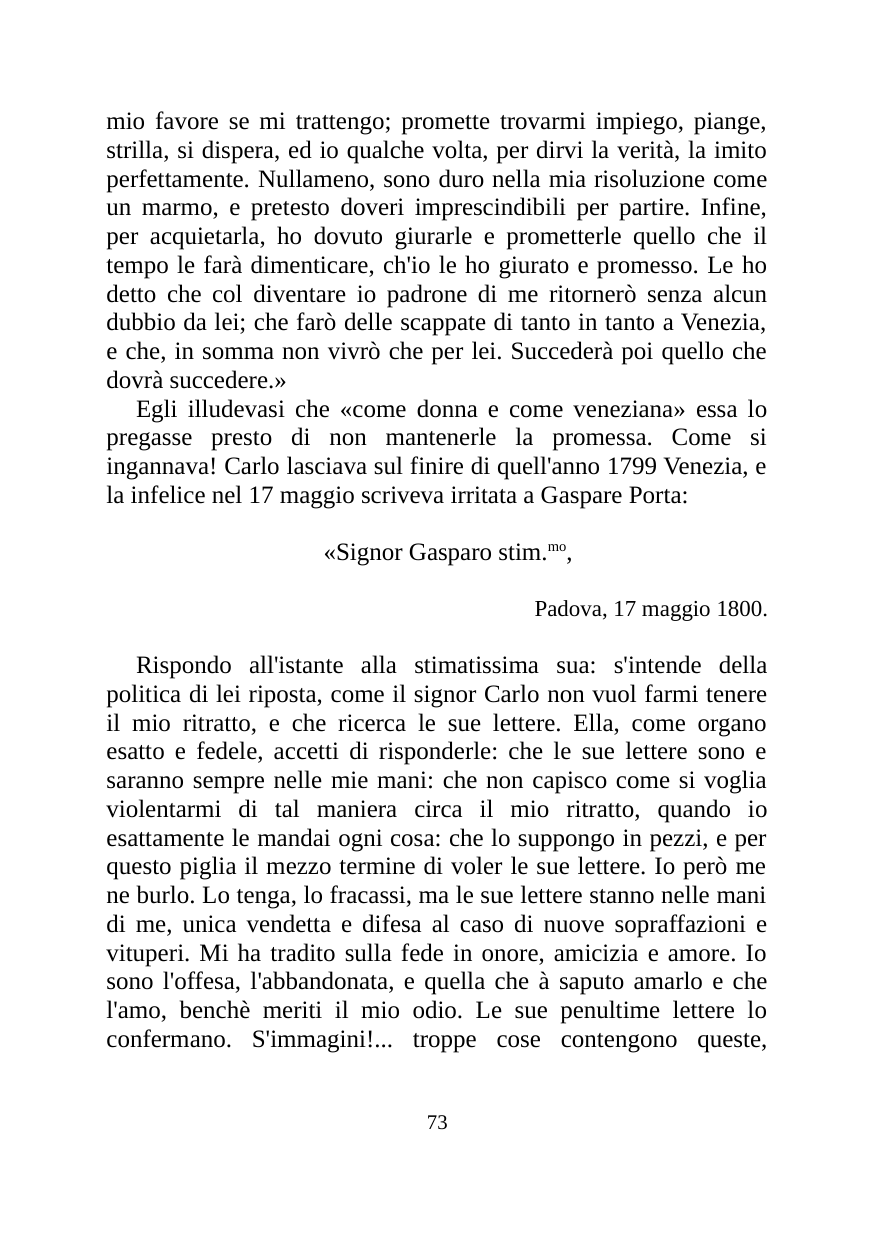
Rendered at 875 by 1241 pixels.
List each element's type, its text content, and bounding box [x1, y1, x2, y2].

text mio favore se mi trattengo; promette trovarmi impiego, piange, strilla, si dispera, ed io qualche volta, per dirvi la verità, la imito perfettamente. Nullameno, sono duro nella mia risoluzione come un marmo, e pretesto doveri imprescindibili per partire. Infine, per acquietarla, ho dovuto giurarle e prometterle quello che il tempo le farà dimenticare, ch'io le ho giurato e promesso. Le ho detto che col diventare io padrone di me ritornerò senza alcun dubbio da lei; che farò delle scappate di tanto in tanto a Venezia, e che, in somma non vivrò che per lei. Succederà poi quello che dovrà succedere.» [106, 106, 768, 394]
text Padova, 17 maggio 1800. [106, 595, 768, 621]
text Egli illudevasi che «come donna e come veneziana» essa lo pregasse presto di non mantenerle la promessa. Come si ingannava! Carlo lasciava sul finire di quell'anno 1799 Venezia, e la infelice nel 17 maggio scriveva irritata a Gaspare Porta: [106, 394, 768, 509]
text Rispondo all'istante alla stimatissima sua: s'intende della politica di lei riposta, come il signor Carlo non vuol farmi tenere il mio ritratto, e che ricerca le sue lettere. Ella, come organo esatto e fedele, accetti di risponderle: che le sue lettere sono e saranno sempre nelle mie mani: che non capisco come si voglia violentarmi di tal maniera circa il mio ritratto, quando io esattamente le mandai ogni cosa: che lo suppongo in pezzi, e per questo piglia il mezzo termine di voler le sue lettere. Io però me ne burlo. Lo tenga, lo fracassi, ma le sue lettere stanno nelle mani di me, unica vendetta e difesa al caso di nuove sopraffazioni e vituperi. Mi ha tradito sulla fede in onore, amicizia e amore. Io sono l'offesa, l'abbandonata, e quella che à saputo amarlo e che l'amo, benchè meriti il mio odio. Le sue penultime lettere lo confermano. S'immagini!... troppe cose contengono queste, [106, 650, 768, 1053]
text «Signor Gasparo stim.mo, [294, 537, 768, 566]
